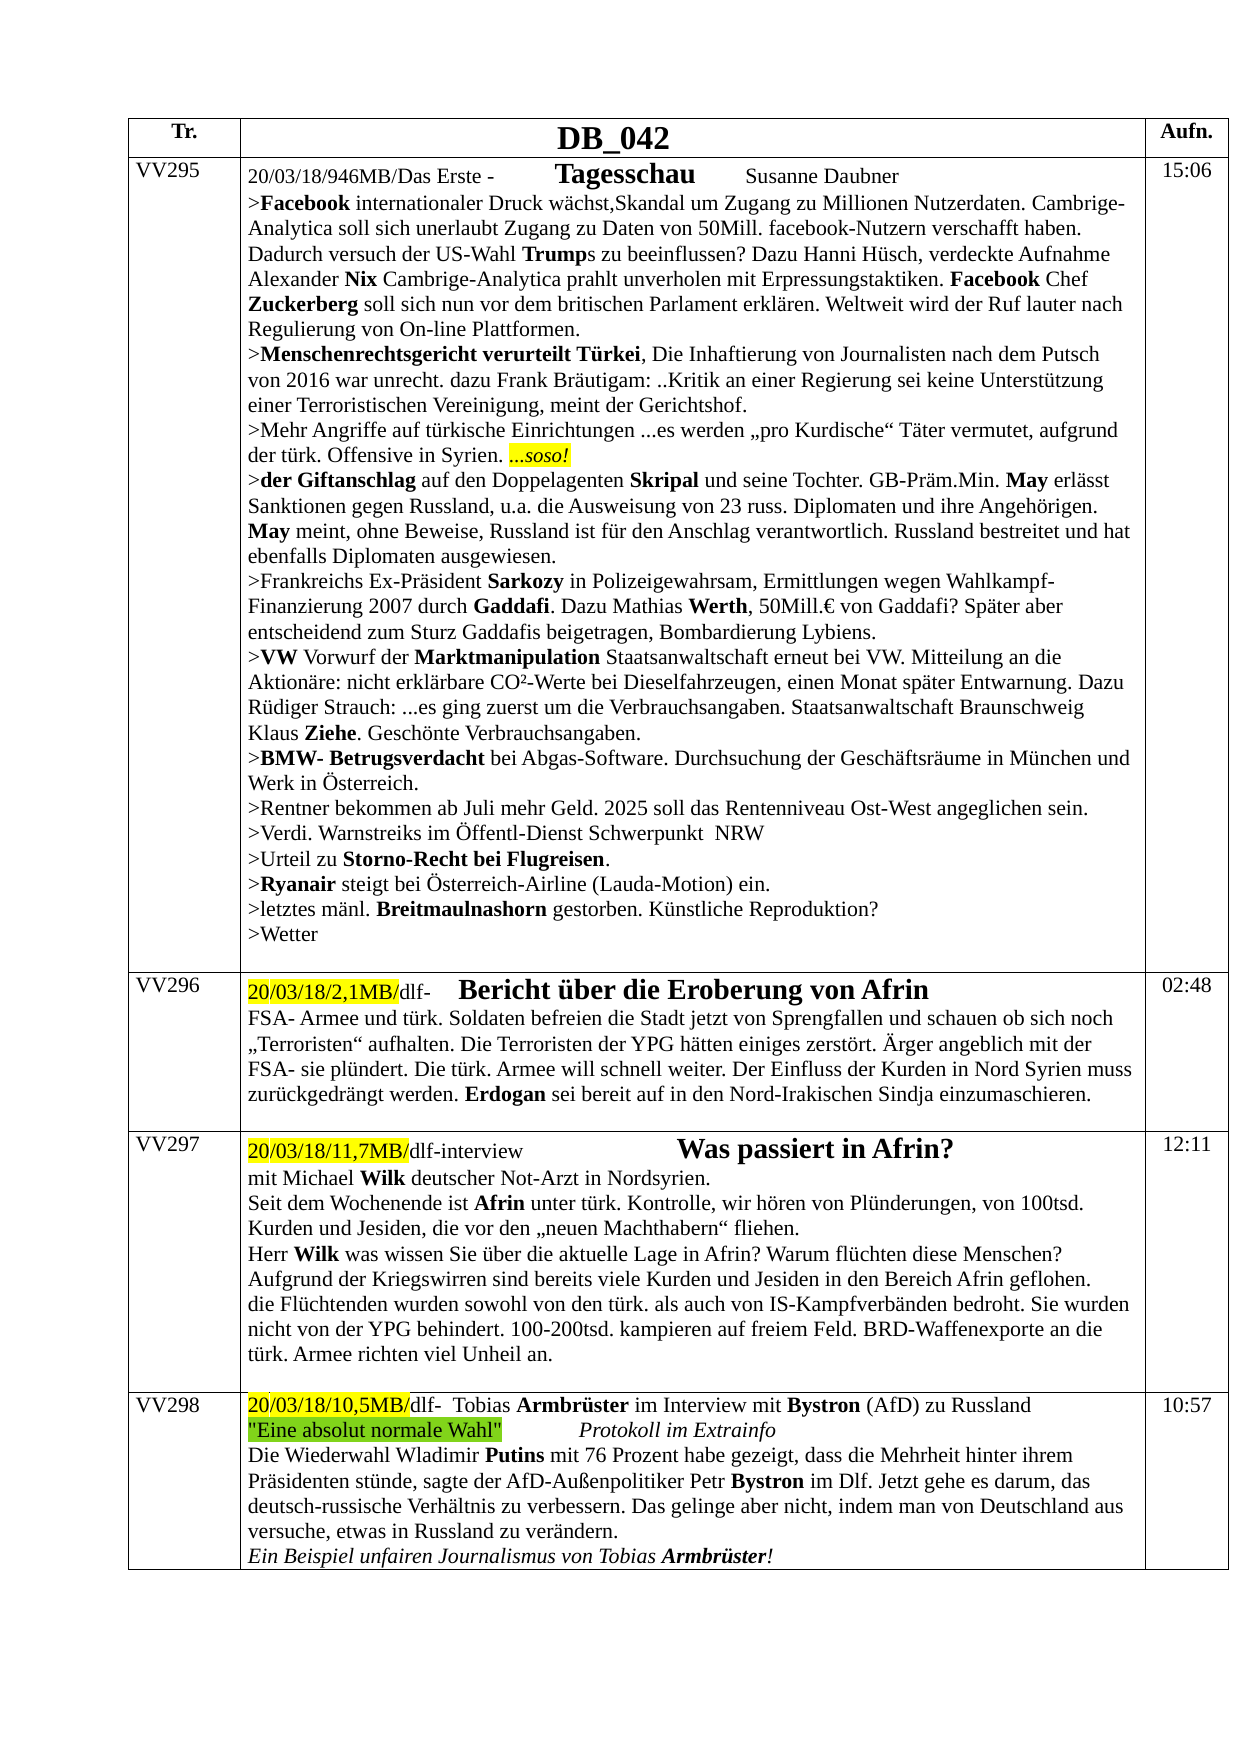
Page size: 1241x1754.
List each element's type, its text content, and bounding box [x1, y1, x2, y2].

table_cell VV296 [129, 973, 240, 1131]
table_cell 20/03/18/11,7MB/dlf-interview Was passiert in Afrin? mit Michael Wilk deutscher Not-Arzt in Nordsyrien. Seit dem Wochenende ist Afrin unter türk. Kontrolle, wir hören von Plünderungen, von 100tsd. Kurden und Jesiden, die vor den „neuen Machthabern“ fliehen. Herr Wilk was wissen Sie über die aktuelle Lage in Afrin? Warum flüchten diese Menschen? Aufgrund der Kriegswirren sind bereits viele Kurden und Jesiden in den Bereich Afrin geflohen. die Flüchtenden wurden sowohl von den türk. als auch von IS-Kampfverbänden bedroht. Sie wurden nicht von der YPG behindert. 100-200tsd. kampieren auf freiem Feld. BRD-Waffenexporte an die türk. Armee richten viel Unheil an. [241, 1132, 1145, 1392]
table_header DB_042 [241, 119, 1145, 157]
table_cell 02:48 [1146, 973, 1228, 1131]
table_cell VV295 [129, 158, 240, 972]
table_cell 12:11 [1146, 1132, 1228, 1392]
table_cell 20/03/18/946MB/Das Erste - Tagesschau Susanne Daubner >Facebook internationaler Druck wächst,Skandal um Zugang zu Millionen Nutzerdaten. Cambrige-Analytica soll sich unerlaubt Zugang zu Daten von 50Mill. facebook-Nutzern verschafft haben. Dadurch versuch der US-Wahl Trumps zu beeinflussen? Dazu Hanni Hüsch, verdeckte Aufnahme Alexander Nix Cambrige-Analytica prahlt unverholen mit Erpressungstaktiken. Facebook Chef Zuckerberg soll sich nun vor dem britischen Parlament erklären. Weltweit wird der Ruf lauter nach Regulierung von On-line Plattformen. >Menschenrechtsgericht verurteilt Türkei, Die Inhaftierung von Journalisten nach dem Putsch von 2016 war unrecht. dazu Frank Bräutigam: ..Kritik an einer Regierung sei keine Unterstützung einer Terroristischen Vereinigung, meint der Gerichtshof. >Mehr Angriffe auf türkische Einrichtungen ...es werden „pro Kurdische“ Täter vermutet, aufgrund der türk. Offensive in Syrien. ...soso! >der Giftanschlag auf den Doppelagenten Skripal und seine Tochter. GB-Präm.Min. May erlässt Sanktionen gegen Russland, u.a. die Ausweisung von 23 russ. Diplomaten und ihre Angehörigen. May meint, ohne Beweise, Russland ist für den Anschlag verantwortlich. Russland bestreitet und hat ebenfalls Diplomaten ausgewiesen. >Frankreichs Ex-Präsident Sarkozy in Polizeigewahrsam, Ermittlungen wegen Wahlkampf-Finanzierung 2007 durch Gaddafi. Dazu Mathias Werth, 50Mill.€ von Gaddafi? Später aber entscheidend zum Sturz Gaddafis beigetragen, Bombardierung Lybiens. >VW Vorwurf der Marktmanipulation Staatsanwaltschaft erneut bei VW. Mitteilung an die Aktionäre: nicht erklärbare CO²-Werte bei Dieselfahrzeugen, einen Monat später Entwarnung. Dazu Rüdiger Strauch: ...es ging zuerst um die Verbrauchsangaben. Staatsanwaltschaft Braunschweig Klaus Ziehe. Geschönte Verbrauchsangaben. >BMW- Betrugsverdacht bei Abgas-Software. Durchsuchung der Geschäftsräume in München und Werk in Österreich. >Rentner bekommen ab Juli mehr Geld. 2025 soll das Rentenniveau Ost-West angeglichen sein. >Verdi. Warnstreiks im Öffentl-Dienst Schwerpunkt NRW >Urteil zu Storno-Recht bei Flugreisen. >Ryanair steigt bei Österreich-Airline (Lauda-Motion) ein. >letztes mänl. Breitmaulnashorn gestorben. Künstliche Reproduktion? >Wetter [241, 158, 1145, 972]
table_header Tr. [129, 119, 240, 157]
table_header Aufn. [1146, 119, 1228, 157]
table_cell 20/03/18/2,1MB/dlf- Bericht über die Eroberung von Afrin FSA- Armee und türk. Soldaten befreien die Stadt jetzt von Sprengfallen und schauen ob sich noch „Terroristen“ aufhalten. Die Terroristen der YPG hätten einiges zerstört. Ärger angeblich mit der FSA- sie plündert. Die türk. Armee will schnell weiter. Der Einfluss der Kurden in Nord Syrien muss zurückgedrängt werden. Erdogan sei bereit auf in den Nord-Irakischen Sindja einzumaschieren. [241, 973, 1145, 1131]
table_cell VV297 [129, 1132, 240, 1392]
table_cell 10:57 [1146, 1393, 1228, 1568]
table_cell 15:06 [1146, 158, 1228, 972]
table_cell VV298 [129, 1393, 240, 1568]
table_cell 20/03/18/10,5MB/dlf- Tobias Armbrüster im Interview mit Bystron (AfD) zu Russland "Eine absolut normale Wahl" Protokoll im Extrainfo Die Wiederwahl Wladimir Putins mit 76 Prozent habe gezeigt, dass die Mehrheit hinter ihrem Präsidenten stünde, sagte der AfD-Außenpolitiker Petr Bystron im Dlf. Jetzt gehe es darum, das deutsch-russische Verhältnis zu verbessern. Das gelinge aber nicht, indem man von Deutschland aus versuche, etwas in Russland zu verändern. Ein Beispiel unfairen Journalismus von Tobias Armbrüster! [241, 1393, 1145, 1568]
